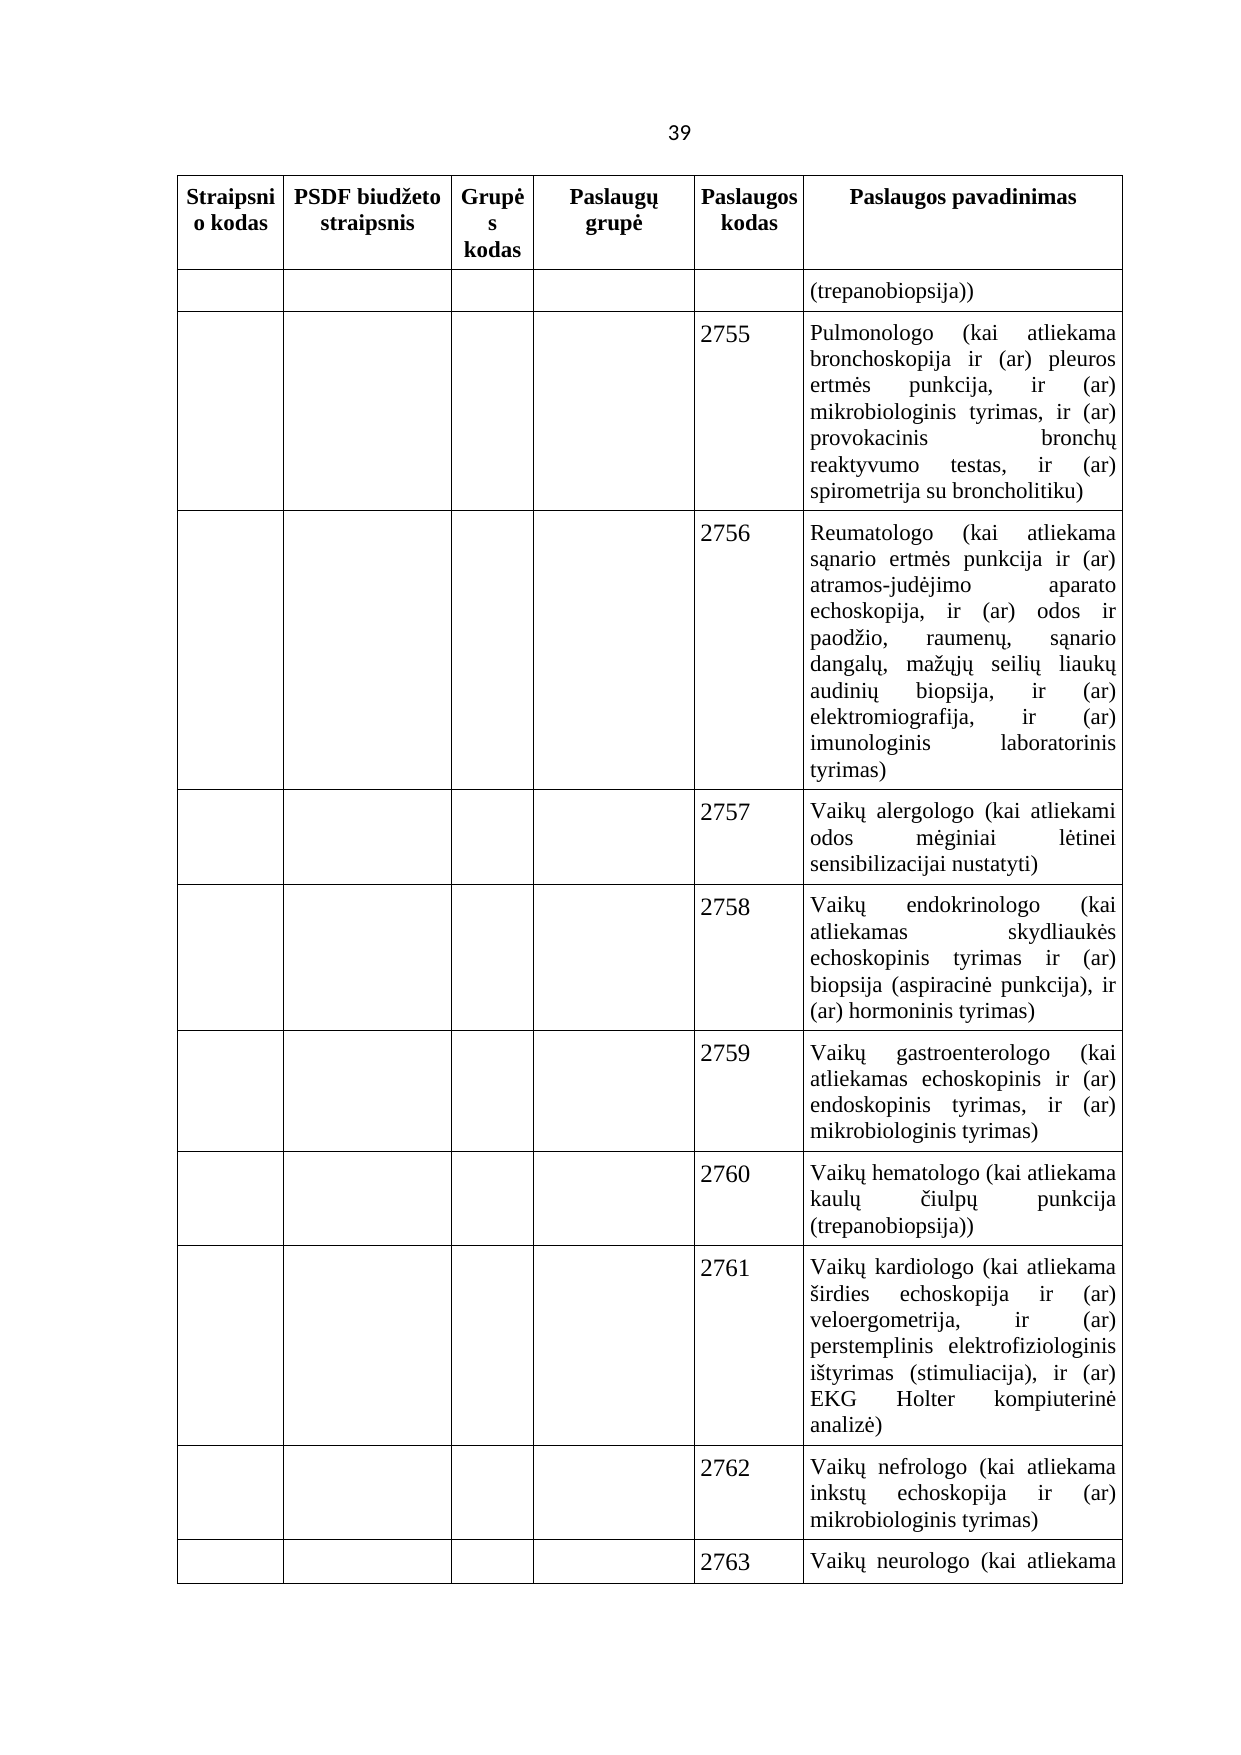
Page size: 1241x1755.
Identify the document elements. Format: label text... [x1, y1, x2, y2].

table_cell [284, 1031, 451, 1151]
table_cell [178, 1152, 283, 1245]
table_cell [534, 511, 694, 789]
table_cell [534, 1152, 694, 1245]
table_cell [534, 312, 694, 510]
table_cell [452, 1246, 533, 1445]
table_cell [534, 885, 694, 1030]
table_cell [534, 1246, 694, 1445]
table_cell [284, 312, 451, 510]
table_cell Pulmonologo (kai atliekama bronchoskopija ir (ar) pleuros ertmės punkcija, ir (ar) mikrobiologinis tyrimas, ir (ar) provokacinis bronchų reaktyvumo testas, ir (ar) spirometrija su broncholitiku) [804, 312, 1122, 510]
table_cell [178, 312, 283, 510]
table_cell [452, 511, 533, 789]
table_header Grupės kodas [452, 176, 533, 269]
table_cell Vaikų gastroenterologo (kai atliekamas echoskopinis ir (ar) endoskopinis tyrimas, ir (ar) mikrobiologinis tyrimas) [804, 1031, 1122, 1151]
table_cell [284, 270, 451, 311]
table_cell [534, 1540, 694, 1583]
table_cell [178, 1246, 283, 1445]
table_cell [452, 790, 533, 883]
table_header Straipsnio kodas [178, 176, 283, 269]
table_cell [178, 1031, 283, 1151]
table_cell [178, 1540, 283, 1583]
table_cell 2755 [695, 312, 803, 510]
table_cell Vaikų kardiologo (kai atliekama širdies echoskopija ir (ar) veloergometrija, ir (ar) perstemplinis elektrofiziologinis ištyrimas (stimuliacija), ir (ar) EKG Holter kompiuterinė analizė) [804, 1246, 1122, 1445]
table_cell [452, 1031, 533, 1151]
table_header PSDF biudžeto straipsnis [284, 176, 451, 269]
table_cell [534, 270, 694, 311]
table_cell [178, 511, 283, 789]
table_cell 2756 [695, 511, 803, 789]
table_cell [534, 790, 694, 883]
table_cell [284, 1152, 451, 1245]
table_cell Vaikų endokrinologo (kai atliekamas skydliaukės echoskopinis tyrimas ir (ar) biopsija (aspiracinė punkcija), ir (ar) hormoninis tyrimas) [804, 885, 1122, 1030]
table_cell [284, 1246, 451, 1445]
table_cell 2759 [695, 1031, 803, 1151]
table_cell Vaikų neurologo (kai atliekama [804, 1540, 1122, 1583]
table_cell 2761 [695, 1246, 803, 1445]
table_cell 2758 [695, 885, 803, 1030]
table_cell 2760 [695, 1152, 803, 1245]
table_cell [284, 1446, 451, 1539]
table_header Paslaugos kodas [695, 176, 803, 269]
table_cell (trepanobiopsija)) [804, 270, 1122, 311]
table_cell Vaikų hematologo (kai atliekama kaulų čiulpų punkcija (trepanobiopsija)) [804, 1152, 1122, 1245]
table_cell [452, 312, 533, 510]
table_cell [284, 790, 451, 883]
table_cell [695, 270, 803, 311]
table_cell [452, 1540, 533, 1583]
table_cell Vaikų nefrologo (kai atliekama inkstų echoskopija ir (ar) mikrobiologinis tyrimas) [804, 1446, 1122, 1539]
table_cell [178, 270, 283, 311]
table_header Paslaugų grupė [534, 176, 694, 269]
table_cell [452, 1446, 533, 1539]
table_cell 2757 [695, 790, 803, 883]
table_cell [178, 1446, 283, 1539]
table_header Paslaugos pavadinimas [804, 176, 1122, 269]
table_cell 2763 [695, 1540, 803, 1583]
table_cell [284, 511, 451, 789]
table_cell Reumatologo (kai atliekama sąnario ertmės punkcija ir (ar) atramos-judėjimo aparato echoskopija, ir (ar) odos ir paodžio, raumenų, sąnario dangalų, mažųjų seilių liaukų audinių biopsija, ir (ar) elektromiografija, ir (ar) imunologinis laboratorinis tyrimas) [804, 511, 1122, 789]
table_cell [452, 1152, 533, 1245]
table_cell [284, 1540, 451, 1583]
table_cell Vaikų alergologo (kai atliekami odos mėginiai lėtinei sensibilizacijai nustatyti) [804, 790, 1122, 883]
table_cell [452, 270, 533, 311]
table_cell [178, 885, 283, 1030]
table_cell [178, 790, 283, 883]
table_cell [452, 885, 533, 1030]
table_cell 2762 [695, 1446, 803, 1539]
table_cell [534, 1446, 694, 1539]
table_cell [284, 885, 451, 1030]
table_cell [534, 1031, 694, 1151]
